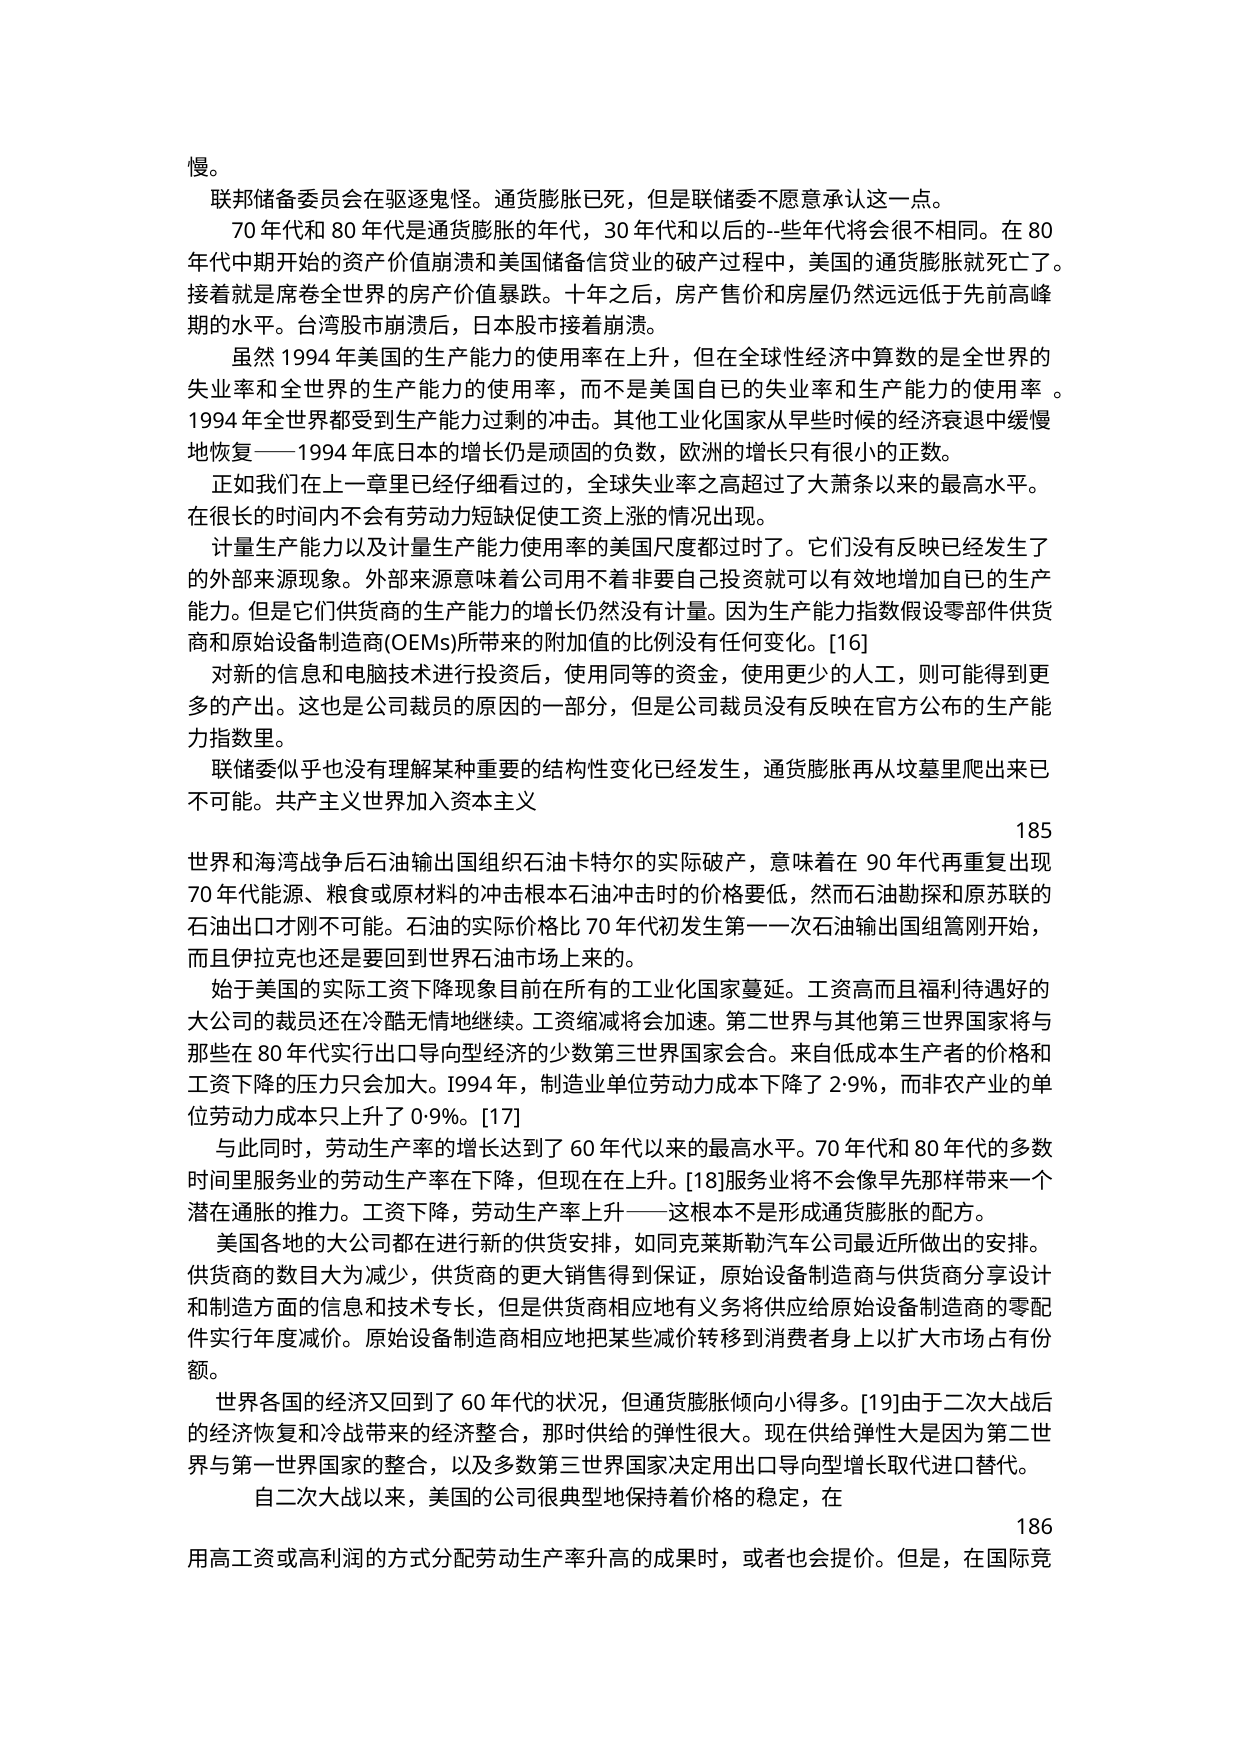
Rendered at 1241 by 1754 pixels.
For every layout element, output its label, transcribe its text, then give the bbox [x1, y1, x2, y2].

text 联邦储备委员会在驱逐鬼怪。通货膨胀已死，但是联储委不愿意承认这一点。 [187, 182, 1053, 213]
text 185 [187, 816, 1053, 845]
text 用高工资或高利润的方式分配劳动生产率升高的成果时，或者也会提价。但是，在国际竞 [187, 1541, 1053, 1573]
text 正如我们在上一章里已经仔细看过的，全球失业率之高超过了大萧条以来的最高水平。在很长的时间内不会有劳动力短缺促使工资上涨的情况出现。 [187, 467, 1053, 530]
text 186 [187, 1511, 1053, 1541]
text 美国各地的大公司都在进行新的供货安排，如同克莱斯勒汽车公司最近所做出的安排。供货商的数目大为减少，供货商的更大销售得到保证，原始设备制造商与供货商分享设计和制造方面的信息和技术专长，但是供货商相应地有义务将供应给原始设备制造商的零配件实行年度减价。原始设备制造商相应地把某些减价转移到消费者身上以扩大市场占有份额。 [187, 1226, 1053, 1384]
text 世界和海湾战争后石油输出国组织石油卡特尔的实际破产，意味着在90年代再重复出现70年代能源、粮食或原材料的冲击根本石油冲击时的价格要低，然而石油勘探和原苏联的石油出口才刚不可能。石油的实际价格比70年代初发生第一一次石油输出国组篙刚开始，而且伊拉克也还是要回到世界石油市场上来的。 [187, 845, 1053, 972]
text 与此同时，劳动生产率的增长达到了60年代以来的最高水平。70年代和80年代的多数时间里服务业的劳动生产率在下降，但现在在上升。[18]服务业将不会像早先那样带来一个潜在通胀的推力。工资下降，劳动生产率上升——这根本不是形成通货膨胀的配方。 [187, 1131, 1053, 1226]
text 计量生产能力以及计量生产能力使用率的美国尺度都过时了。它们没有反映已经发生了的外部来源现象。外部来源意味着公司用不着非要自己投资就可以有效地增加自已的生产能力。但是它们供货商的生产能力的增长仍然没有计量。因为生产能力指数假设零部件供货商和原始设备制造商(OEMs)所带来的附加值的比例没有任何变化。[16] [187, 530, 1053, 657]
text 联储委似乎也没有理解某种重要的结构性变化已经发生，通货膨胀再从坟墓里爬出来已不可能。共产主义世界加入资本主义 [187, 752, 1053, 816]
text 世界各国的经济又回到了60年代的状况，但通货膨胀倾向小得多。[19]由于二次大战后的经济恢复和冷战带来的经济整合，那时供给的弹性很大。现在供给弹性大是因为第二世界与第一世界国家的整合，以及多数第三世界国家决定用出口导向型增长取代进口替代。 [187, 1384, 1053, 1479]
text 对新的信息和电脑技术进行投资后，使用同等的资金，使用更少的人工，则可能得到更多的产出。这也是公司裁员的原因的一部分，但是公司裁员没有反映在官方公布的生产能力指数里。 [187, 657, 1053, 752]
text 始于美国的实际工资下降现象目前在所有的工业化国家蔓延。工资高而且福利待遇好的大公司的裁员还在冷酷无情地继续。工资缩减将会加速。第二世界与其他第三世界国家将与那些在80年代实行出口导向型经济的少数第三世界国家会合。来自低成本生产者的价格和工资下降的压力只会加大。I994年，制造业单位劳动力成本下降了2·9%，而非农产业的单位劳动力成本只上升了0·9%。[17] [187, 972, 1053, 1131]
text 70年代和80年代是通货膨胀的年代，30年代和以后的--些年代将会很不相同。在80年代中期开始的资产价值崩溃和美国储备信贷业的破产过程中，美国的通货膨胀就死亡了。接着就是席卷全世界的房产价值暴跌。十年之后，房产售价和房屋仍然远远低于先前高峰期的水平。台湾股市崩溃后，日本股市接着崩溃。 [187, 213, 1053, 340]
text 自二次大战以来，美国的公司很典型地保持着价格的稳定，在 [187, 1479, 1053, 1511]
text 虽然1994年美国的生产能力的使用率在上升，但在全球性经济中算数的是全世界的失业率和全世界的生产能力的使用率，而不是美国自已的失业率和生产能力的使用率。1994年全世界都受到生产能力过剩的冲击。其他工业化国家从早些时候的经济衰退中缓慢地恢复——1994年底日本的增长仍是顽固的负数，欧洲的增长只有很小的正数。 [187, 340, 1053, 467]
text 慢。 [187, 150, 1053, 182]
